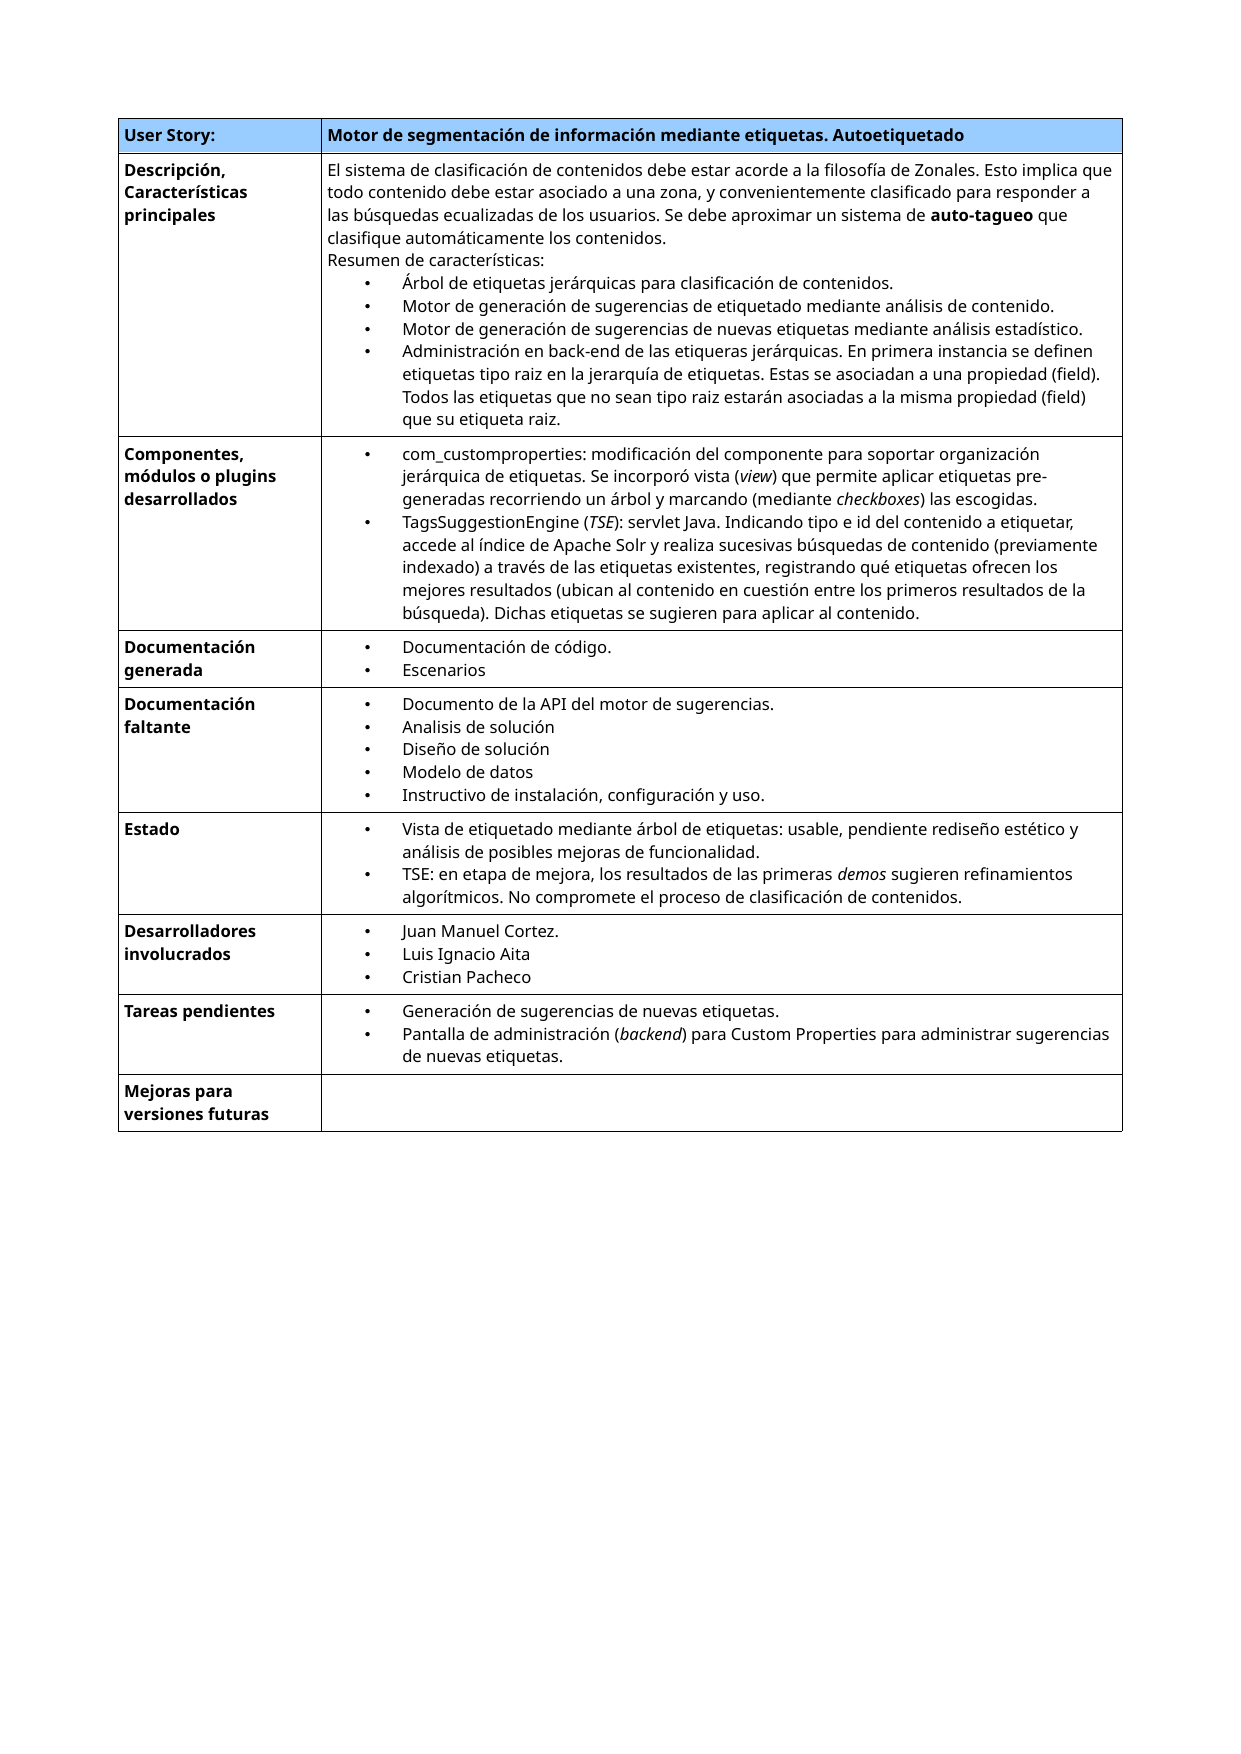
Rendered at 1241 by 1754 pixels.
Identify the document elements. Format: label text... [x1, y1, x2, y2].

table_cell Componentes, módulos o plugins desarrollados [119, 437, 321, 630]
table_cell Descripción, Características principales [119, 154, 321, 436]
table_cell Documentación de código. Escenarios [322, 631, 1122, 687]
table_cell Desarrolladores involucrados [119, 915, 321, 994]
table_cell El sistema de clasificación de contenidos debe estar acorde a la filosofía de Zonales. Esto implica que todo contenido debe estar asociado a una zona, y convenientemente clasificado para responder a las búsquedas ecualizadas de los usuarios. Se debe aproximar un sistema de auto-tagueo que clasifique automáticamente los contenidos. Resumen de características: Árbol de etiquetas jerárquicas para clasificación de contenidos. Motor de generación de sugerencias de etiquetado mediante análisis de contenido. Motor de generación de sugerencias de nuevas etiquetas mediante análisis estadístico. Administración en back-end de las etiqueras jerárquicas. En primera instancia se definen etiquetas tipo raiz en la jerarquía de etiquetas. Estas se asociadan a una propiedad (field). Todos las etiquetas que no sean tipo raiz estarán asociadas a la misma propiedad (field) que su etiqueta raiz. [322, 154, 1122, 436]
table_cell Documentación generada [119, 631, 321, 687]
table_cell Vista de etiquetado mediante árbol de etiquetas: usable, pendiente rediseño estético y análisis de posibles mejoras de funcionalidad. TSE: en etapa de mejora, los resultados de las primeras demos sugieren refinamientos algorítmicos. No compromete el proceso de clasificación de contenidos. [322, 813, 1122, 914]
table_cell com_customproperties: modificación del componente para soportar organización jerárquica de etiquetas. Se incorporó vista (view) que permite aplicar etiquetas pre-generadas recorriendo un árbol y marcando (mediante checkboxes) las escogidas. TagsSuggestionEngine (TSE): servlet Java. Indicando tipo e id del contenido a etiquetar, accede al índice de Apache Solr y realiza sucesivas búsquedas de contenido (previamente indexado) a través de las etiquetas existentes, registrando qué etiquetas ofrecen los mejores resultados (ubican al contenido en cuestión entre los primeros resultados de la búsqueda). Dichas etiquetas se sugieren para aplicar al contenido. [322, 437, 1122, 630]
table_cell Tareas pendientes [119, 995, 321, 1073]
table_header User Story: [119, 119, 321, 152]
table_cell [322, 1075, 1122, 1131]
table_cell Juan Manuel Cortez. Luis Ignacio Aita Cristian Pacheco [322, 915, 1122, 994]
table_cell Generación de sugerencias de nuevas etiquetas. Pantalla de administración (backend) para Custom Properties para administrar sugerencias de nuevas etiquetas. [322, 995, 1122, 1073]
table_cell Documento de la API del motor de sugerencias. Analisis de solución Diseño de solución Modelo de datos Instructivo de instalación, configuración y uso. [322, 688, 1122, 812]
table_header Motor de segmentación de información mediante etiquetas. Autoetiquetado [322, 119, 1122, 152]
table_cell Estado [119, 813, 321, 914]
table_cell Mejoras para versiones futuras [119, 1075, 321, 1131]
table_cell Documentación faltante [119, 688, 321, 812]
